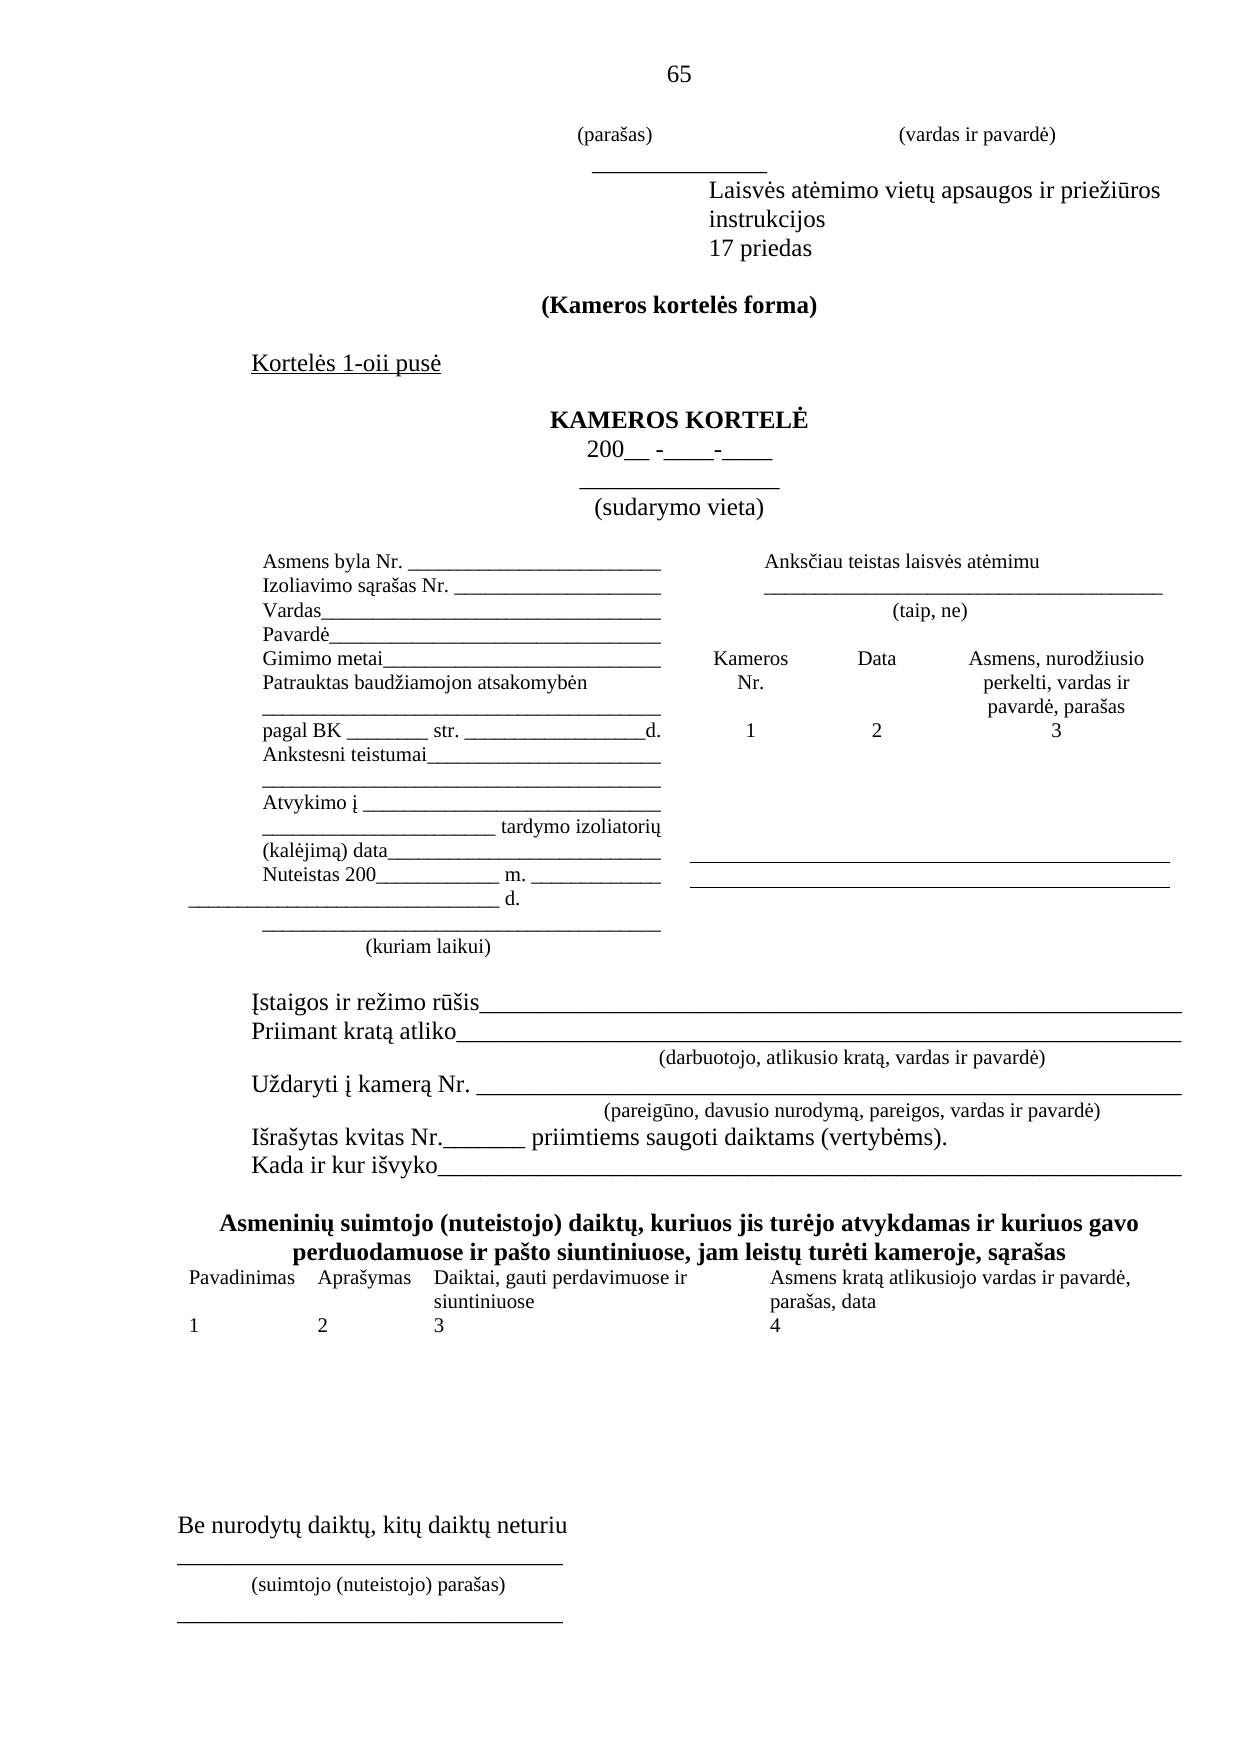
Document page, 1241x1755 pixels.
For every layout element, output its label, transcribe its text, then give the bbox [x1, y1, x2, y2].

table_cell [690, 742, 811, 766]
text 17 priedas [177, 233, 1181, 262]
table_header Asmens kratą atlikusiojo vardas ir pavardė, parašas, data [759, 1265, 1181, 1313]
table_cell [759, 1362, 1181, 1386]
text 200__ -____-____ [177, 434, 1181, 463]
table_cell 1 [690, 718, 811, 742]
table_cell [811, 814, 943, 838]
table_cell [306, 1362, 422, 1386]
text ______________ [177, 147, 1181, 176]
table_header Data [811, 646, 943, 718]
table_cell [690, 766, 811, 790]
table_cell [759, 1386, 1181, 1410]
table_header Anksčiau teistas laisvės atėmimu (taip, ne) [679, 549, 1181, 958]
table_cell [306, 1410, 422, 1434]
table_cell [177, 1338, 306, 1362]
table_cell [306, 1458, 422, 1482]
table_cell 2 [811, 718, 943, 742]
table_cell [306, 1338, 422, 1362]
table_cell 3 [943, 718, 1170, 742]
table_cell [759, 1434, 1181, 1458]
text Kortelės 1-oii pusė [177, 348, 1181, 377]
text (Kameros kortelės forma) [177, 291, 1181, 319]
table_cell 3 [423, 1314, 758, 1337]
table_cell [759, 1410, 1181, 1434]
text Kada ir kur išvyko [177, 1150, 1181, 1179]
table_cell [811, 838, 943, 862]
table_cell [943, 838, 1170, 862]
table_header Daiktai, gauti perdavimuose ir siuntiniuose [423, 1265, 758, 1313]
table_cell [943, 742, 1170, 766]
table_cell [811, 766, 943, 790]
table_cell 2 [306, 1314, 422, 1337]
table_cell [306, 1386, 422, 1410]
table_cell [306, 1434, 422, 1458]
table_cell [943, 766, 1170, 790]
table_cell [811, 742, 943, 766]
table_cell [423, 1434, 758, 1458]
text KAMEROS KORTELĖ [177, 406, 1181, 434]
table_cell [690, 814, 811, 838]
table_cell [759, 1338, 1181, 1362]
table_cell [423, 1386, 758, 1410]
text ________________ [177, 463, 1181, 492]
table_cell 4 [759, 1314, 1181, 1337]
table_cell [423, 1458, 758, 1482]
table_cell [943, 863, 1170, 887]
table_cell [690, 790, 811, 814]
text (sudarymo vieta) [177, 492, 1181, 521]
text Išrašytas kvitas Nr. priimtiems saugoti daiktams (vertybėms). [177, 1122, 1181, 1150]
table_cell [177, 1410, 306, 1434]
table_cell [811, 863, 943, 887]
table_cell [177, 1362, 306, 1386]
table_cell 1 [177, 1314, 306, 1337]
table_cell [423, 1410, 758, 1434]
table_header Kameros Nr. [690, 646, 811, 718]
table_cell [423, 1338, 758, 1362]
table_cell [759, 1458, 1181, 1482]
table_cell [943, 814, 1170, 838]
table_cell [177, 1386, 306, 1410]
table_cell [690, 863, 811, 887]
text Įstaigos ir režimo rūšis [177, 987, 1181, 1016]
text Uždaryti į kamerą Nr. [177, 1069, 1181, 1097]
text Asmeninių suimtojo (nuteistojo) daiktų, kuriuos jis turėjo atvykdamas ir kuriuos gavo perduodamuose ir pašto siuntiniuose, jam leistų turėti kameroje, sąrašas [177, 1208, 1181, 1265]
text (pareigūno, davusio nurodymą, pareigos, vardas ir pavardė) [177, 1097, 1181, 1122]
table_header Asmens byla Nr. Izoliavimo sąrašas Nr. Vardas Pavardė Gimimo metai Patrauktas baudžiamojon atsakomybėn pagal BK str. d. Ankstesni teistumai Atvykimo į tardymo izoliatorių (kalėjimą) data Nuteistas 200 m. d. (kuriam laikui) [177, 549, 679, 958]
table_cell [690, 838, 811, 862]
text (darbuotojo, atlikusio kratą, vardas ir pavardė) [177, 1045, 1181, 1069]
table_cell [423, 1362, 758, 1386]
table_cell [811, 790, 943, 814]
text Priimant kratą atliko [177, 1016, 1181, 1045]
table_header Aprašymas [306, 1265, 422, 1313]
text instrukcijos [177, 204, 1181, 233]
text Be nurodytų daiktų, kitų daiktų neturiu [177, 1511, 1181, 1539]
text (parašas) (vardas ir pavardė) [177, 118, 1181, 147]
text Laisvės atėmimo vietų apsaugos ir priežiūros [177, 176, 1181, 204]
table_header Asmens, nurodžiusio perkelti, vardas ir pavardė, parašas [943, 646, 1170, 718]
text (suimtojo (nuteistojo) parašas) [177, 1568, 1181, 1597]
table_header Pavadinimas [177, 1265, 306, 1313]
table_cell [943, 790, 1170, 814]
table_cell [177, 1458, 306, 1482]
table_cell [177, 1434, 306, 1458]
